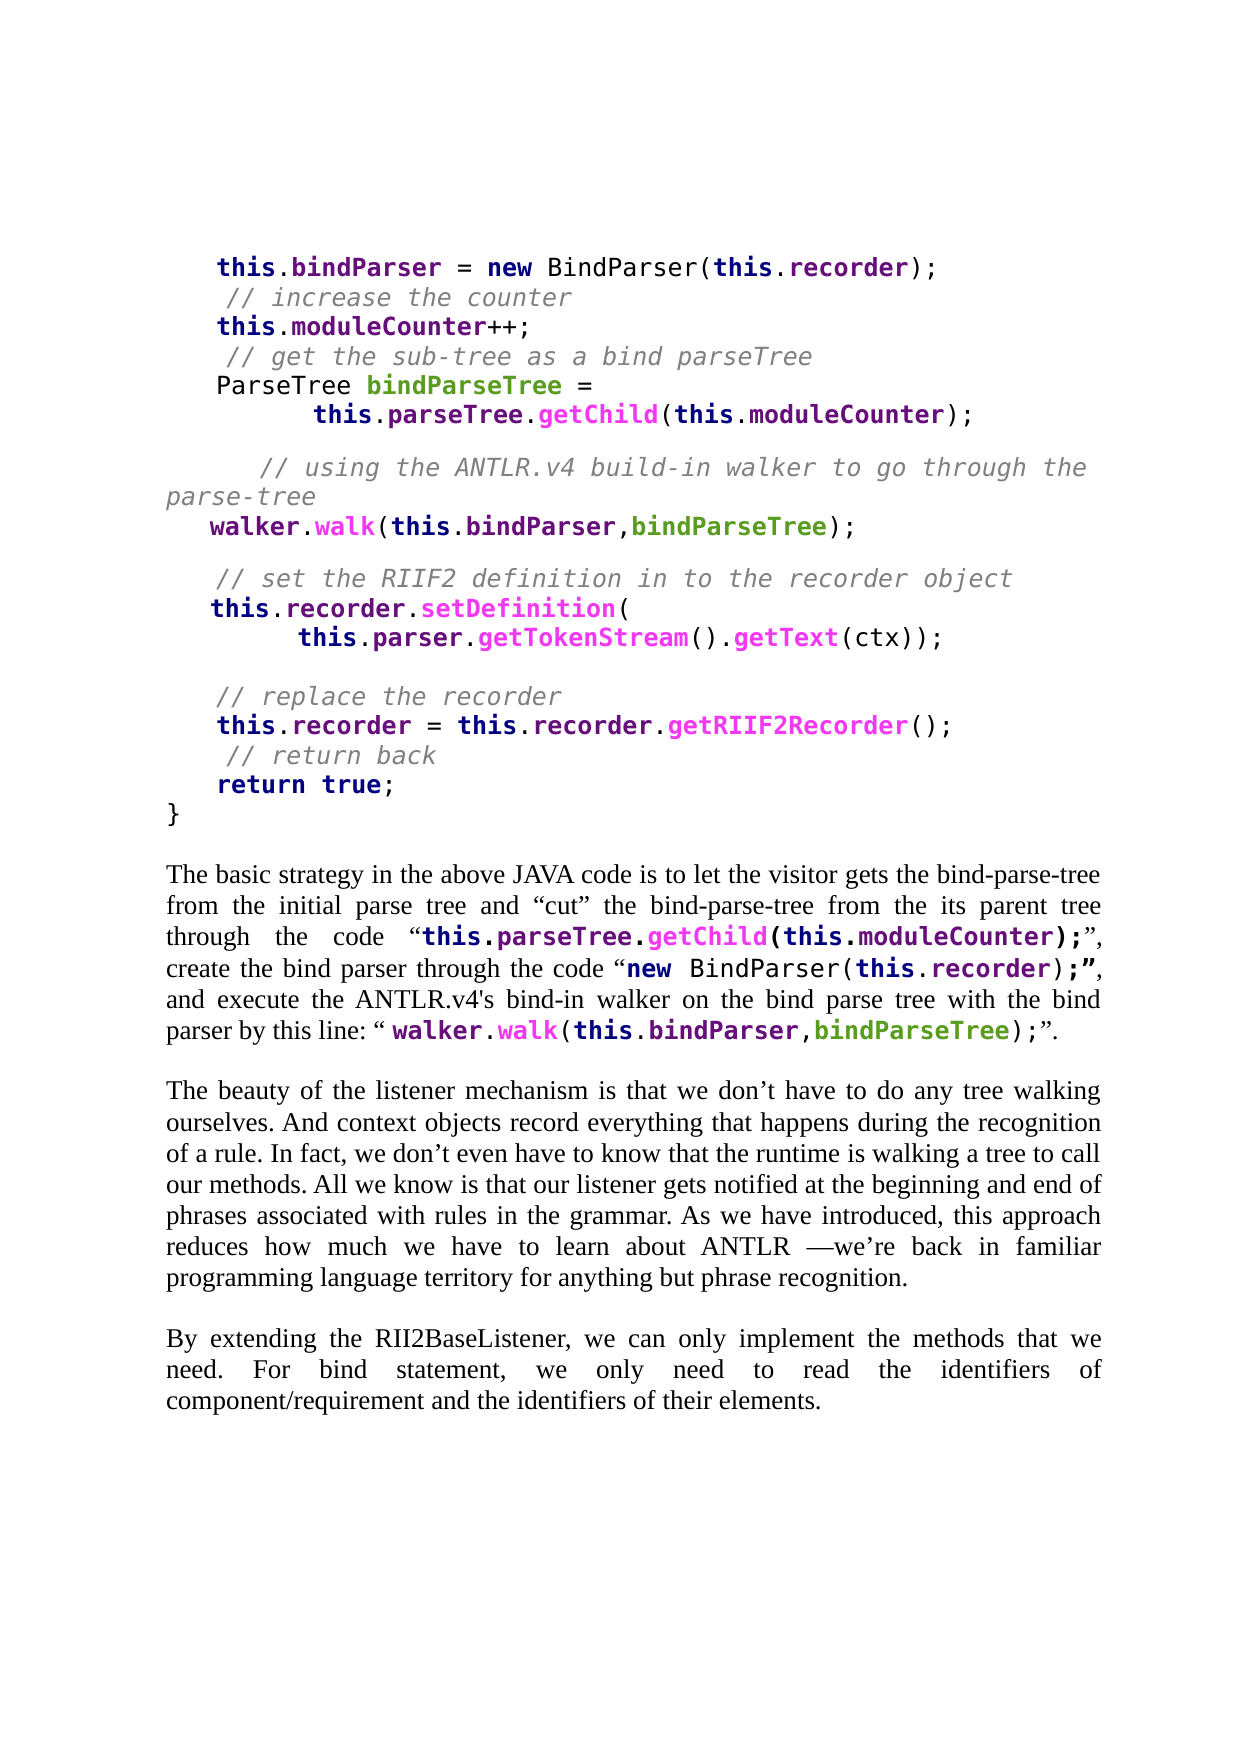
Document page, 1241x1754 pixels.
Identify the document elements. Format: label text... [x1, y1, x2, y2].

text this.moduleCounter++; [166, 312, 1121, 342]
text // set the RIIF2 definition in to the recorder object this.recorder.setDefinition( [166, 564, 1121, 623]
text this.recorder = this.recorder.getRIIF2Recorder(); [166, 711, 1121, 741]
text walker.walk(this.bindParser,bindParseTree); [166, 512, 1121, 541]
text // increase the counter [166, 283, 1121, 312]
text // get the sub-tree as a bind parseTree [166, 342, 1121, 371]
text // replace the recorder [166, 682, 1121, 711]
text this.parseTree.getChild(this.moduleCounter); [166, 400, 1121, 429]
text // return back [166, 741, 1121, 770]
text return true; [166, 770, 1121, 799]
text The basic strategy in the above JAVA code is to let the visitor gets the bind-parse-tree from the initial parse tree and “cut” the bind-parse-tree from the its parent tree through the code “this.parseTree.getChild(this.moduleCounter);”, create the bind parser through the code “new BindParser(this.recorder);”, and execute the ANTLR.v4's bind-in walker on the bind parse tree with the bind parser by this line: “ walker.walk(this.bindParser,bindParseTree);”. [166, 858, 1103, 1045]
text this.bindParser = new BindParser(this.recorder); [166, 253, 1121, 283]
text By extending the RII2BaseListener, we can only implement the methods that we need. For bind statement, we only need to read the identifiers of component/requirement and the identifiers of their elements. [166, 1322, 1103, 1415]
text ParseTree bindParseTree = [166, 371, 1121, 400]
text } [166, 799, 1121, 829]
text // using the ANTLR.v4 build-in walker to go through the parse-tree [166, 453, 1121, 512]
text The beauty of the listener mechanism is that we don’t have to do any tree walking ourselves. And context objects record everything that happens during the recognition of a rule. In fact, we don’t even have to know that the runtime is walking a tree to call our methods. All we know is that our listener gets notified at the beginning and end of phrases associated with rules in the grammar. As we have introduced, this approach reduces how much we have to learn about ANTLR —we’re back in familiar programming language territory for anything but phrase recognition. [166, 1074, 1103, 1292]
text this.parser.getTokenStream().getText(ctx)); [166, 623, 1121, 653]
